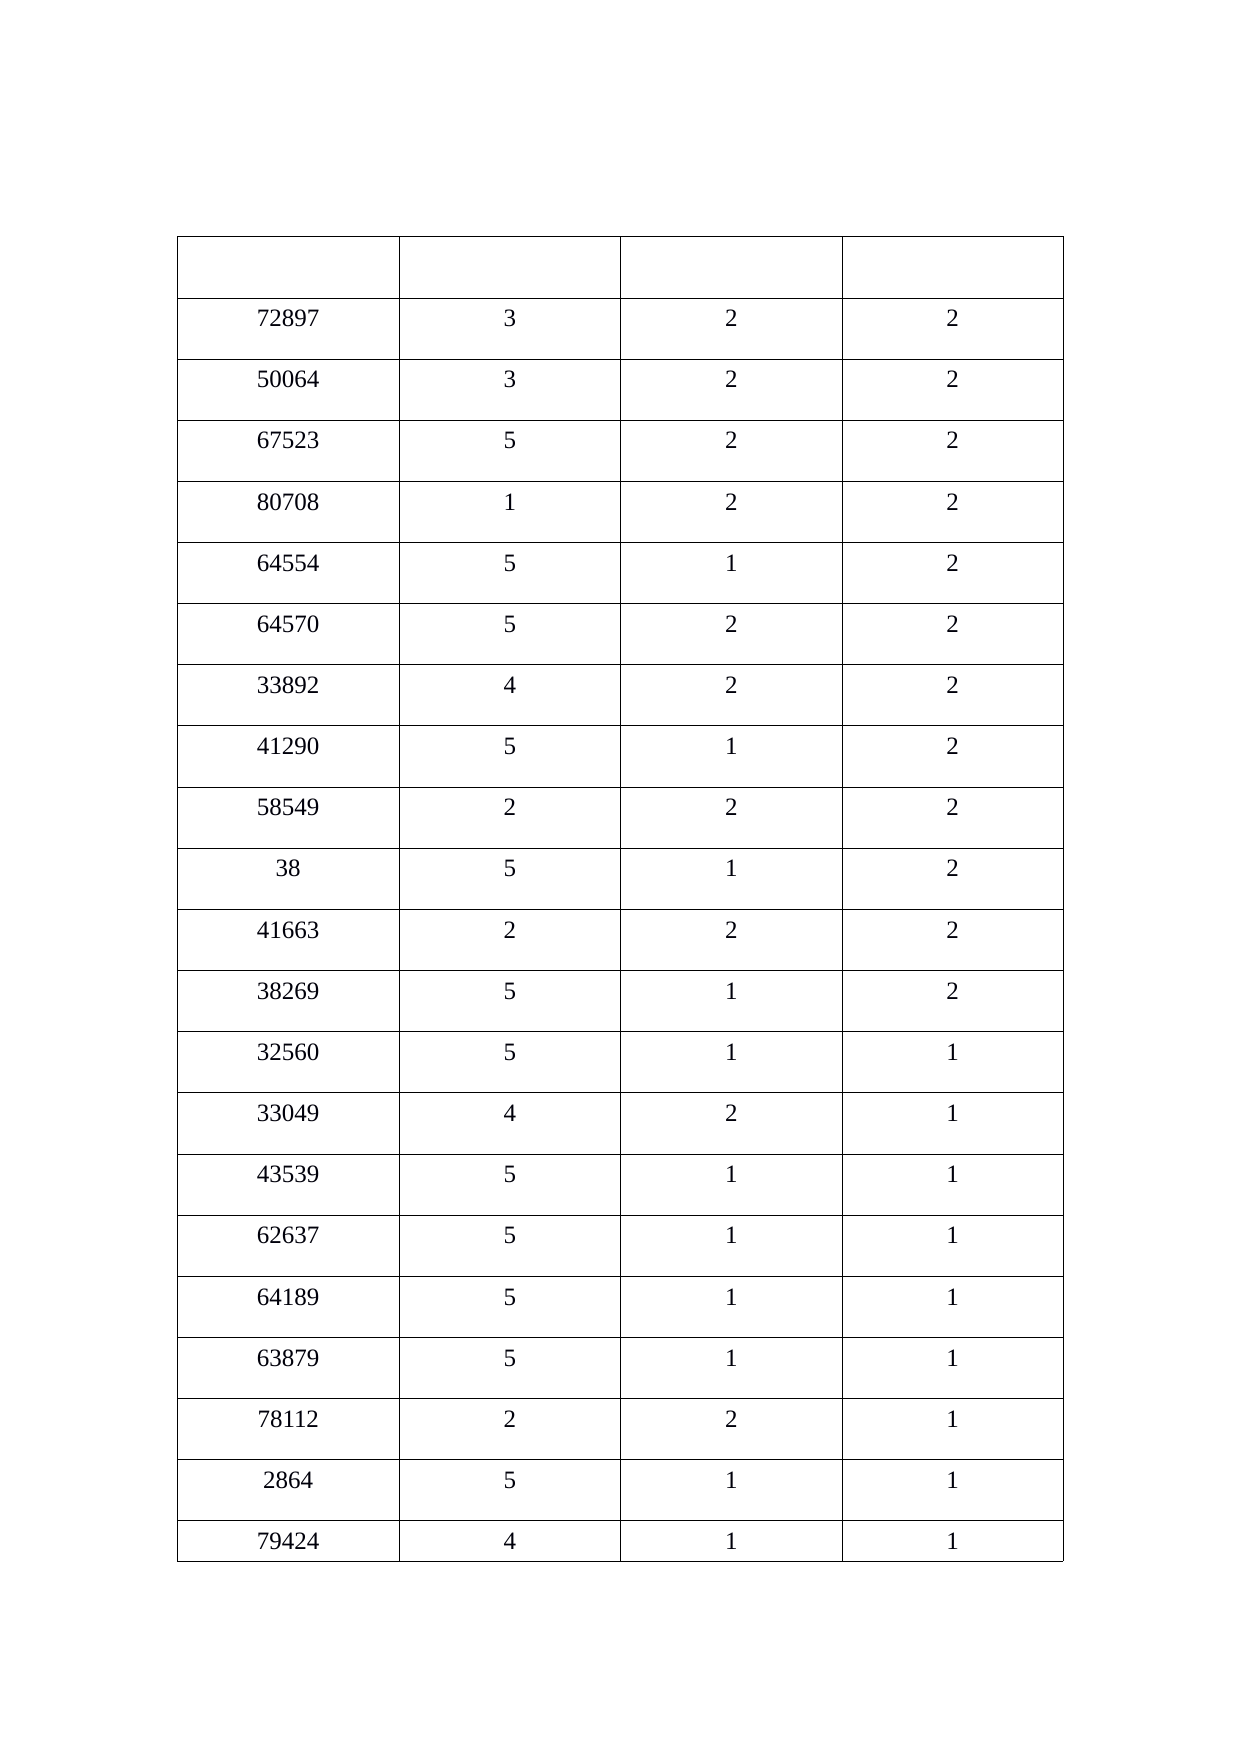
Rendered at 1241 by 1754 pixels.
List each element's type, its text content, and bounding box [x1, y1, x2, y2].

table_cell 2 [843, 421, 1063, 481]
table_cell 1 [843, 1155, 1063, 1214]
table_cell 4 [400, 665, 620, 725]
table_cell 33892 [178, 665, 399, 725]
table_cell 62637 [178, 1216, 399, 1276]
table_cell [400, 237, 620, 297]
table_cell 1 [621, 543, 842, 603]
table_cell 67523 [178, 421, 399, 481]
table_cell 1 [621, 1277, 842, 1337]
table_cell 80708 [178, 482, 399, 542]
table_cell 2 [621, 1093, 842, 1153]
table_cell 1 [621, 1032, 842, 1092]
table_cell 72897 [178, 299, 399, 358]
table_cell 2 [843, 726, 1063, 787]
table_cell 1 [843, 1032, 1063, 1092]
table_cell 2 [843, 665, 1063, 725]
table_cell 4 [400, 1093, 620, 1153]
table_cell 1 [843, 1216, 1063, 1276]
table_cell 38269 [178, 971, 399, 1031]
table_cell 5 [400, 849, 620, 909]
table_cell 64189 [178, 1277, 399, 1337]
table_cell 5 [400, 421, 620, 481]
table_cell 5 [400, 726, 620, 787]
table_cell 1 [621, 1460, 842, 1520]
table_cell 1 [621, 1216, 842, 1276]
table_cell 2 [843, 604, 1063, 664]
table_cell 1 [621, 1338, 842, 1398]
table_cell 2 [843, 360, 1063, 420]
table_cell 5 [400, 1216, 620, 1276]
table_cell 41290 [178, 726, 399, 787]
table_cell 5 [400, 604, 620, 664]
table_cell 2864 [178, 1460, 399, 1520]
table_cell 64554 [178, 543, 399, 603]
table_cell 32560 [178, 1032, 399, 1092]
table_cell 1 [843, 1460, 1063, 1520]
table_cell 1 [621, 971, 842, 1031]
table_cell 1 [621, 849, 842, 909]
table_cell 2 [621, 1399, 842, 1459]
table_cell 5 [400, 971, 620, 1031]
table_cell 5 [400, 1155, 620, 1214]
table_cell 2 [621, 360, 842, 420]
table_cell 1 [621, 1155, 842, 1214]
table_cell 2 [621, 604, 842, 664]
table_cell 2 [400, 910, 620, 970]
table_cell 1 [621, 1521, 842, 1561]
table_cell 2 [843, 543, 1063, 603]
table_cell 63879 [178, 1338, 399, 1398]
table_cell 1 [843, 1093, 1063, 1153]
table_cell 4 [400, 1521, 620, 1561]
table_cell 5 [400, 1460, 620, 1520]
table_cell 1 [843, 1338, 1063, 1398]
table_cell [843, 237, 1063, 297]
table_cell 2 [621, 910, 842, 970]
table_cell 1 [400, 482, 620, 542]
table_cell 2 [843, 971, 1063, 1031]
table_cell 2 [400, 1399, 620, 1459]
table_cell 1 [843, 1277, 1063, 1337]
table_cell 5 [400, 1338, 620, 1398]
table_cell 3 [400, 360, 620, 420]
table_cell 2 [621, 299, 842, 358]
table_cell 33049 [178, 1093, 399, 1153]
table_cell [178, 237, 399, 297]
table_cell 5 [400, 543, 620, 603]
table_cell 2 [621, 482, 842, 542]
table_cell 2 [843, 482, 1063, 542]
table_cell 1 [843, 1521, 1063, 1561]
table_cell 2 [621, 421, 842, 481]
table_cell 2 [843, 299, 1063, 358]
table_cell 2 [843, 788, 1063, 848]
table_cell 5 [400, 1032, 620, 1092]
table_cell 2 [621, 665, 842, 725]
table_cell 1 [621, 726, 842, 787]
table_cell 5 [400, 1277, 620, 1337]
table_cell 3 [400, 299, 620, 358]
table_cell 38 [178, 849, 399, 909]
table_cell 58549 [178, 788, 399, 848]
table_cell 2 [843, 849, 1063, 909]
table_cell 2 [843, 910, 1063, 970]
table_cell [621, 237, 842, 297]
table_cell 41663 [178, 910, 399, 970]
table_cell 50064 [178, 360, 399, 420]
table_cell 43539 [178, 1155, 399, 1214]
table_cell 79424 [178, 1521, 399, 1561]
table_cell 2 [621, 788, 842, 848]
table_cell 2 [400, 788, 620, 848]
table_cell 64570 [178, 604, 399, 664]
table_cell 1 [843, 1399, 1063, 1459]
table_cell 78112 [178, 1399, 399, 1459]
